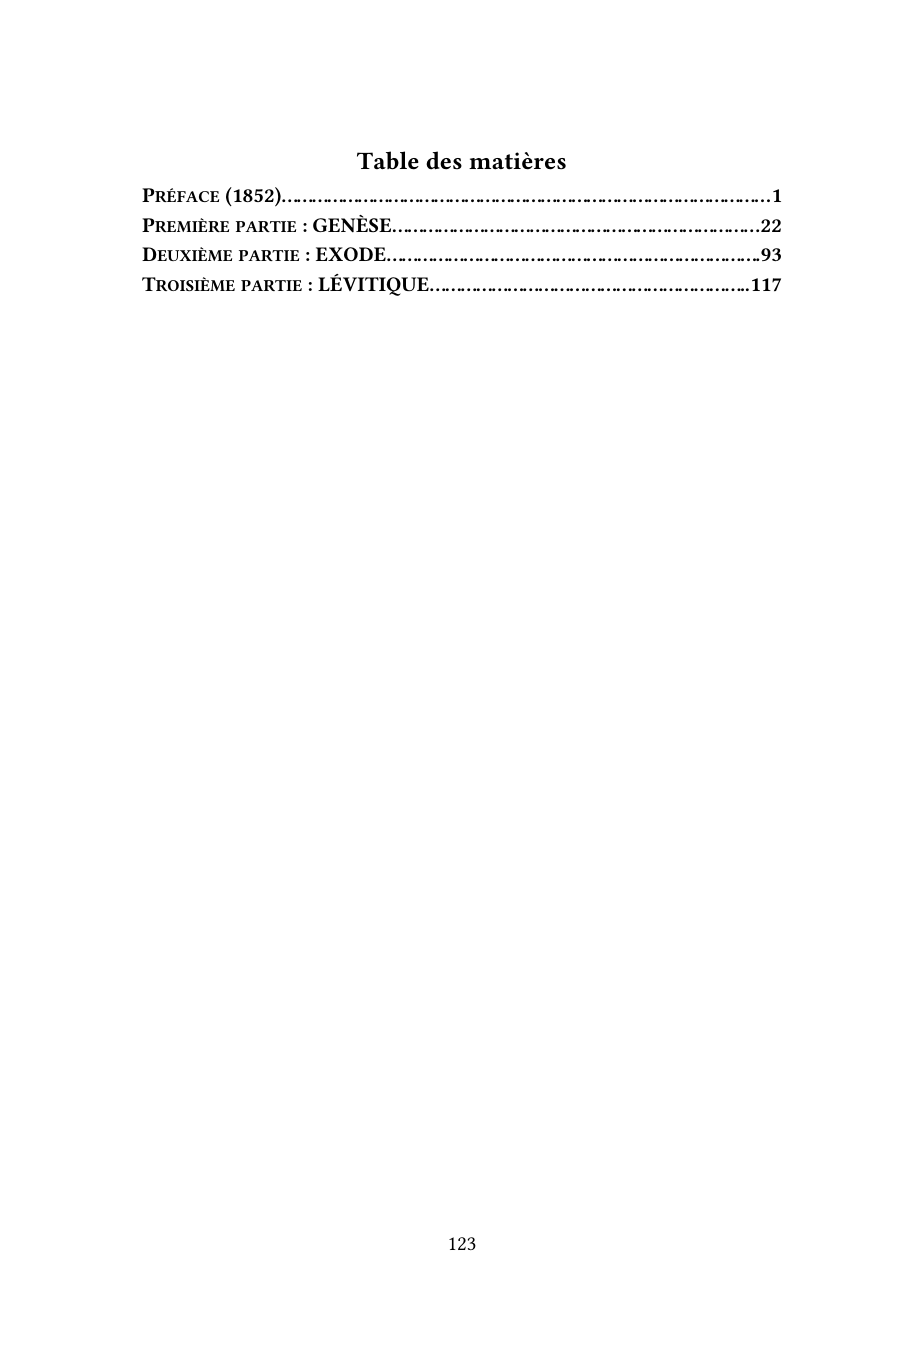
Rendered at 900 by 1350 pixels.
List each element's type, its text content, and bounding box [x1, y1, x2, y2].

text Première partie : GENÈSE 22 [142, 214, 782, 237]
text Préface (1852) 1 [142, 184, 782, 208]
text Troisième partie : LÉVITIQUE 117 [142, 273, 782, 297]
subtitle Table des matières [142, 147, 782, 175]
text Deuxième partie : EXODE 93 [142, 243, 782, 267]
